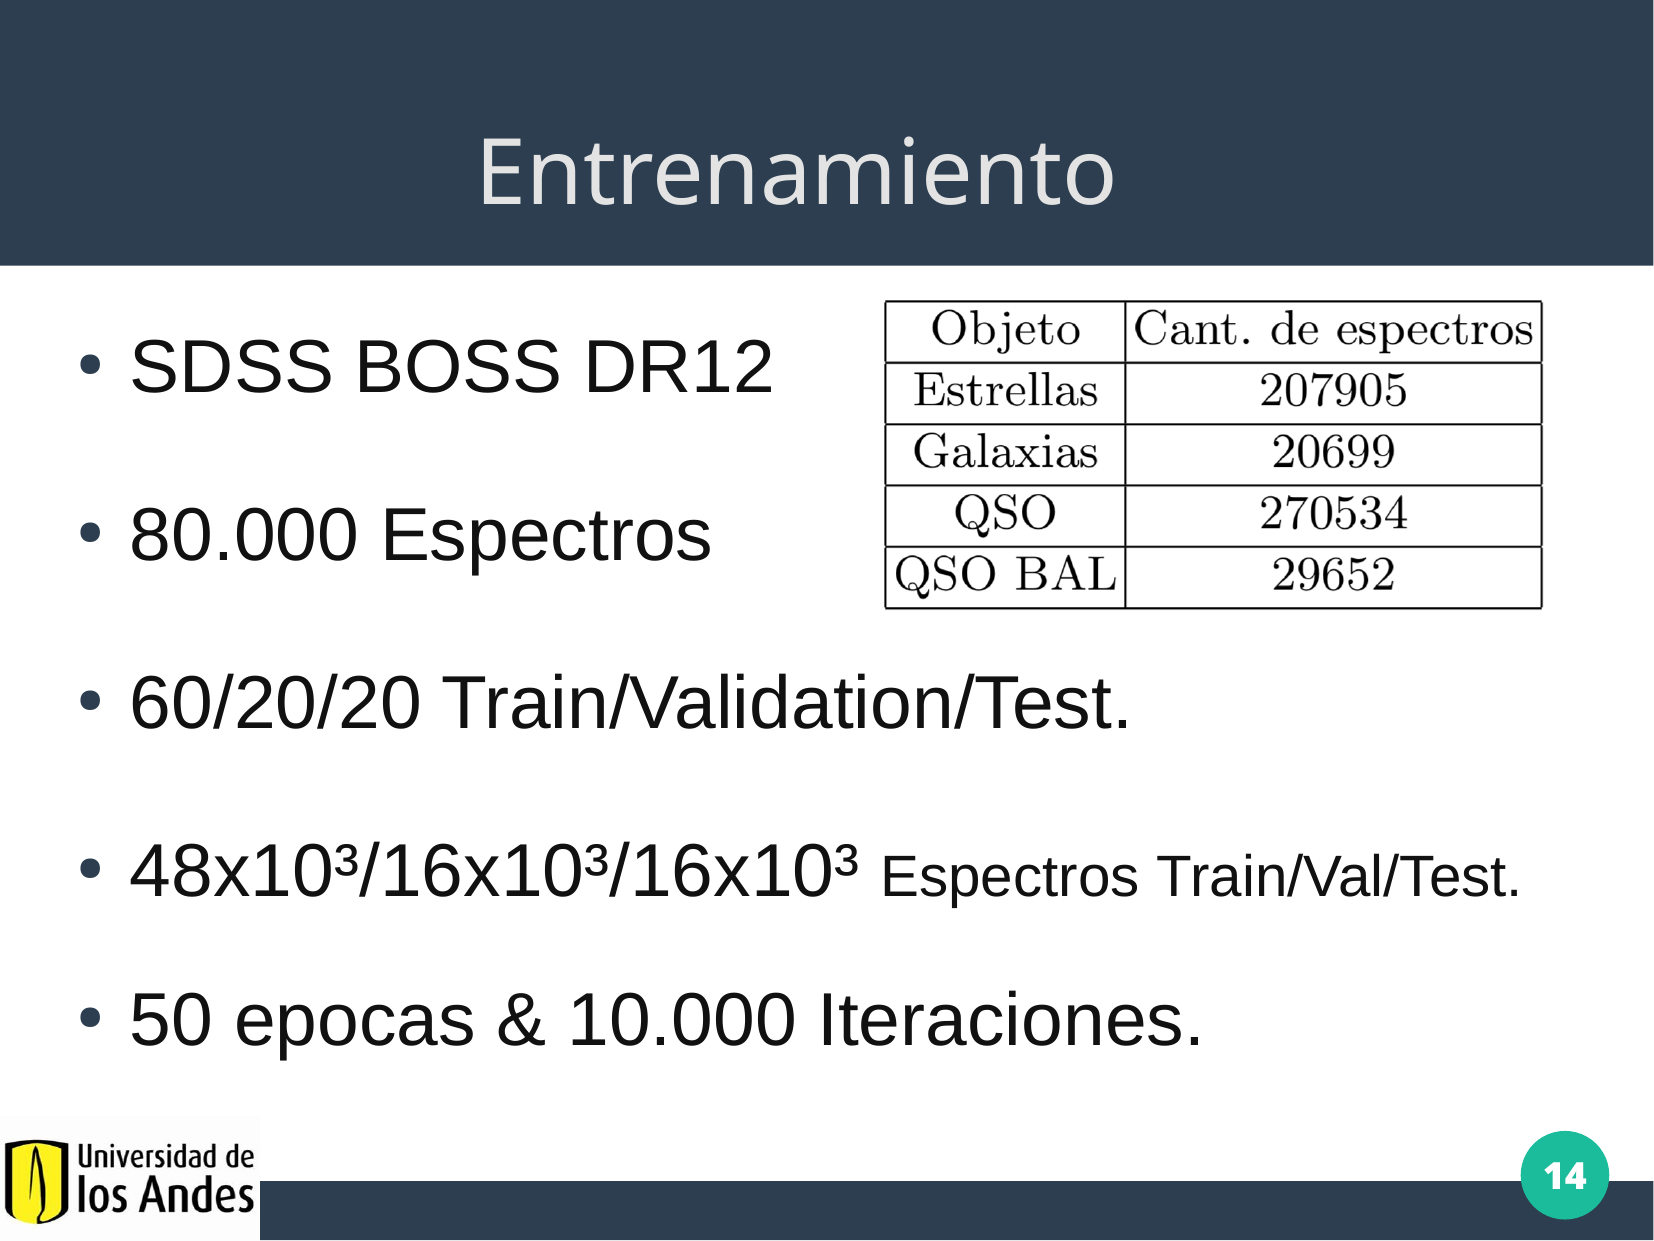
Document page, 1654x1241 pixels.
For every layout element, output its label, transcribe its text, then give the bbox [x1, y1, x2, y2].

list SDSS BOSS DR12 80.000 Espectros 60/20/20 Train/Validation/Test. 48x10³/16x10³/16x10³ Espectros Train/Val/Test. 50 epocas & 10.000 Iteraciones. [59, 324, 1595, 1152]
picture [880, 296, 1548, 615]
picture [0, 1116, 260, 1241]
title Entrenamiento [59, 90, 1595, 249]
